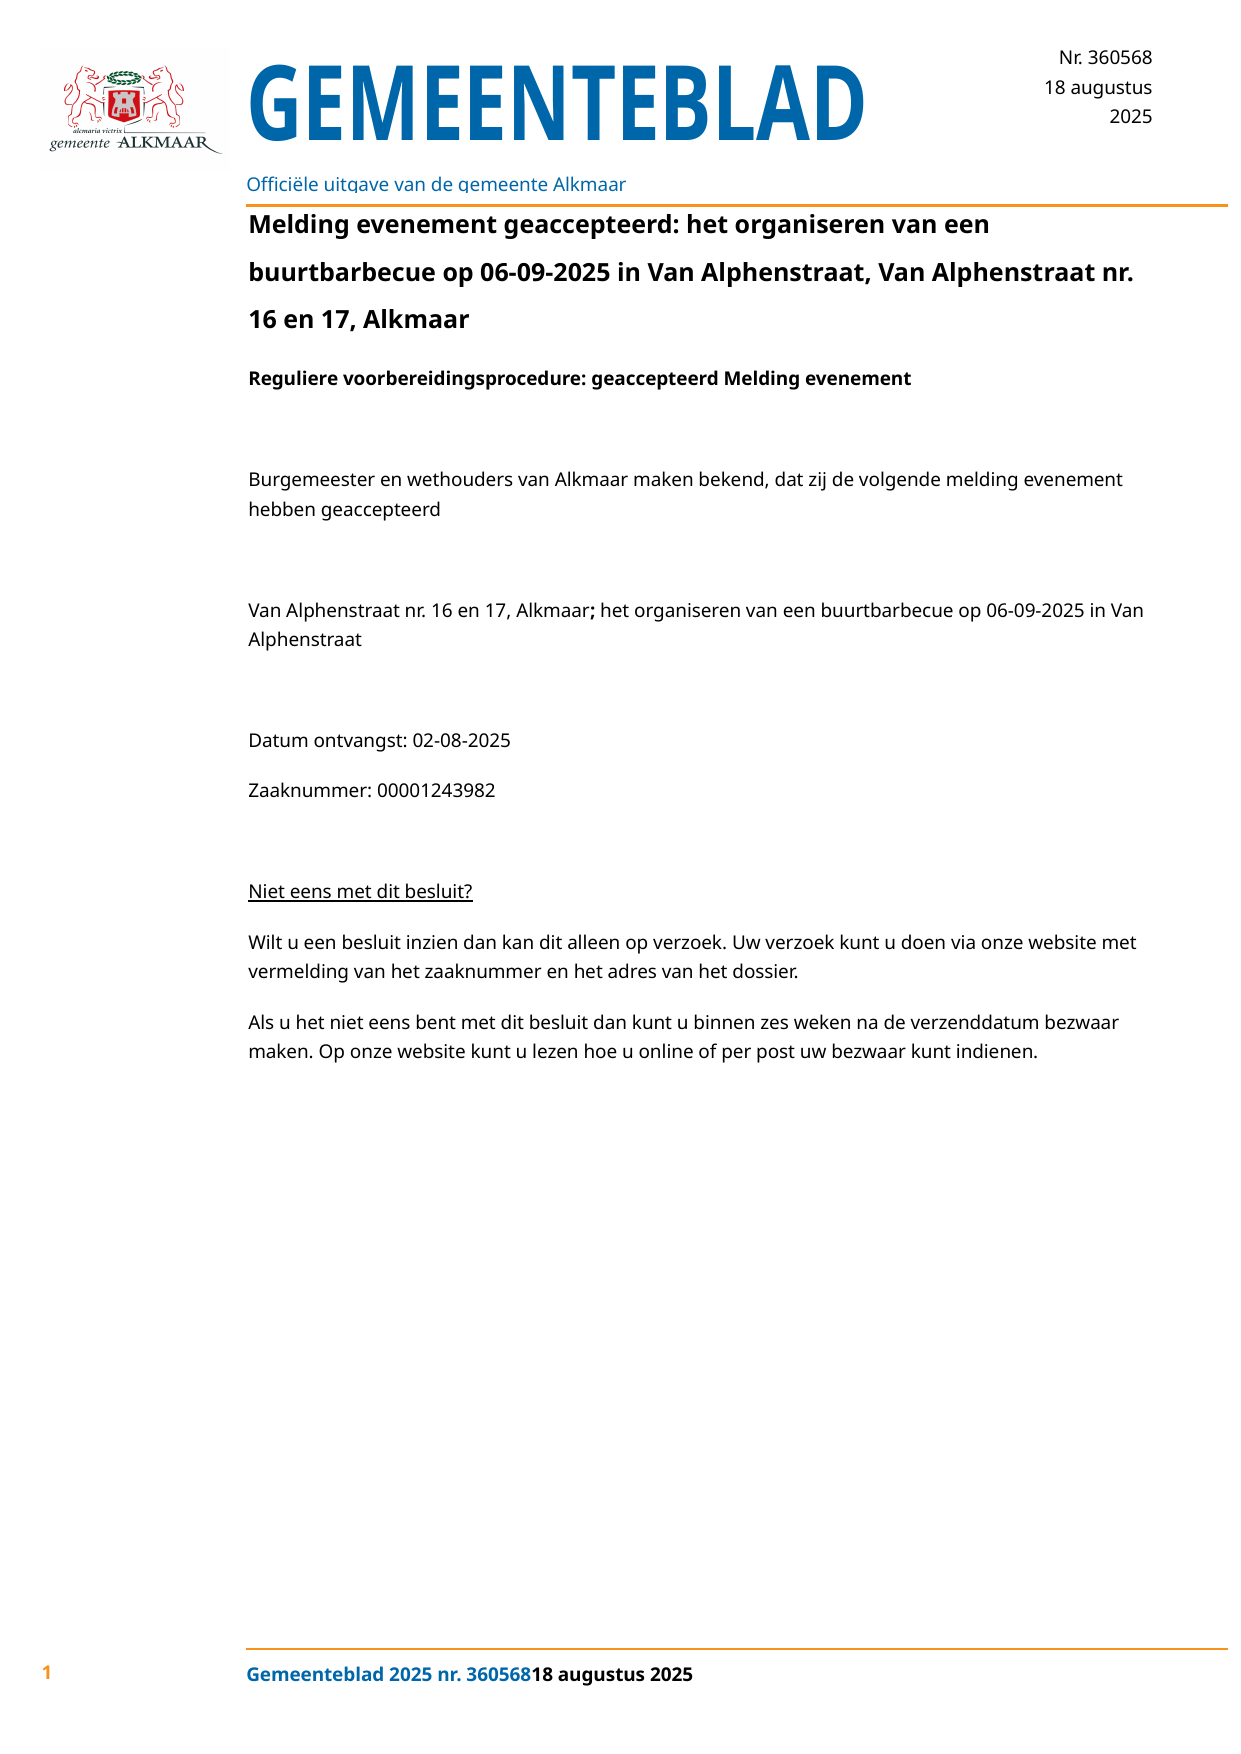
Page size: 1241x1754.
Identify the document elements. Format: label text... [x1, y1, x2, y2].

text Wilt u een besluit inzien dan kan dit alleen op verzoek. Uw verzoek kunt u doen via onze website met vermelding van het zaaknummer en het adres van het dossier. [248, 929, 1152, 984]
text Zaaknummer: 00001243982 [248, 778, 1152, 803]
text Niet eens met dit besluit? [248, 878, 1152, 904]
text Reguliere voorbereidingsprocedure: geaccepteerd Melding evenement [248, 366, 1152, 391]
text Datum ontvangst: 02-08-2025 [248, 727, 1152, 753]
text Van Alphenstraat nr. 16 en 17, Alkmaar; het organiseren van een buurtbarbecue op 06-09-2025 in Van Alphenstraat [248, 597, 1152, 652]
text Melding evenement geaccepteerd: het organiseren van een buurtbarbecue op 06-09-2025 in Van Alphenstraat, Van Alphenstraat nr. 16 en 17, Alkmaar [248, 207, 1152, 336]
text Als u het niet eens bent met dit besluit dan kunt u binnen zes weken na de verzenddatum bezwaar maken. Op onze website kunt u lezen hoe u online of per post uw bezwaar kunt indienen. [248, 1009, 1152, 1064]
picture [41, 47, 231, 172]
text Burgemeester en wethouders van Alkmaar maken bekend, dat zij de volgende melding evenement hebben geaccepteerd [248, 466, 1152, 522]
